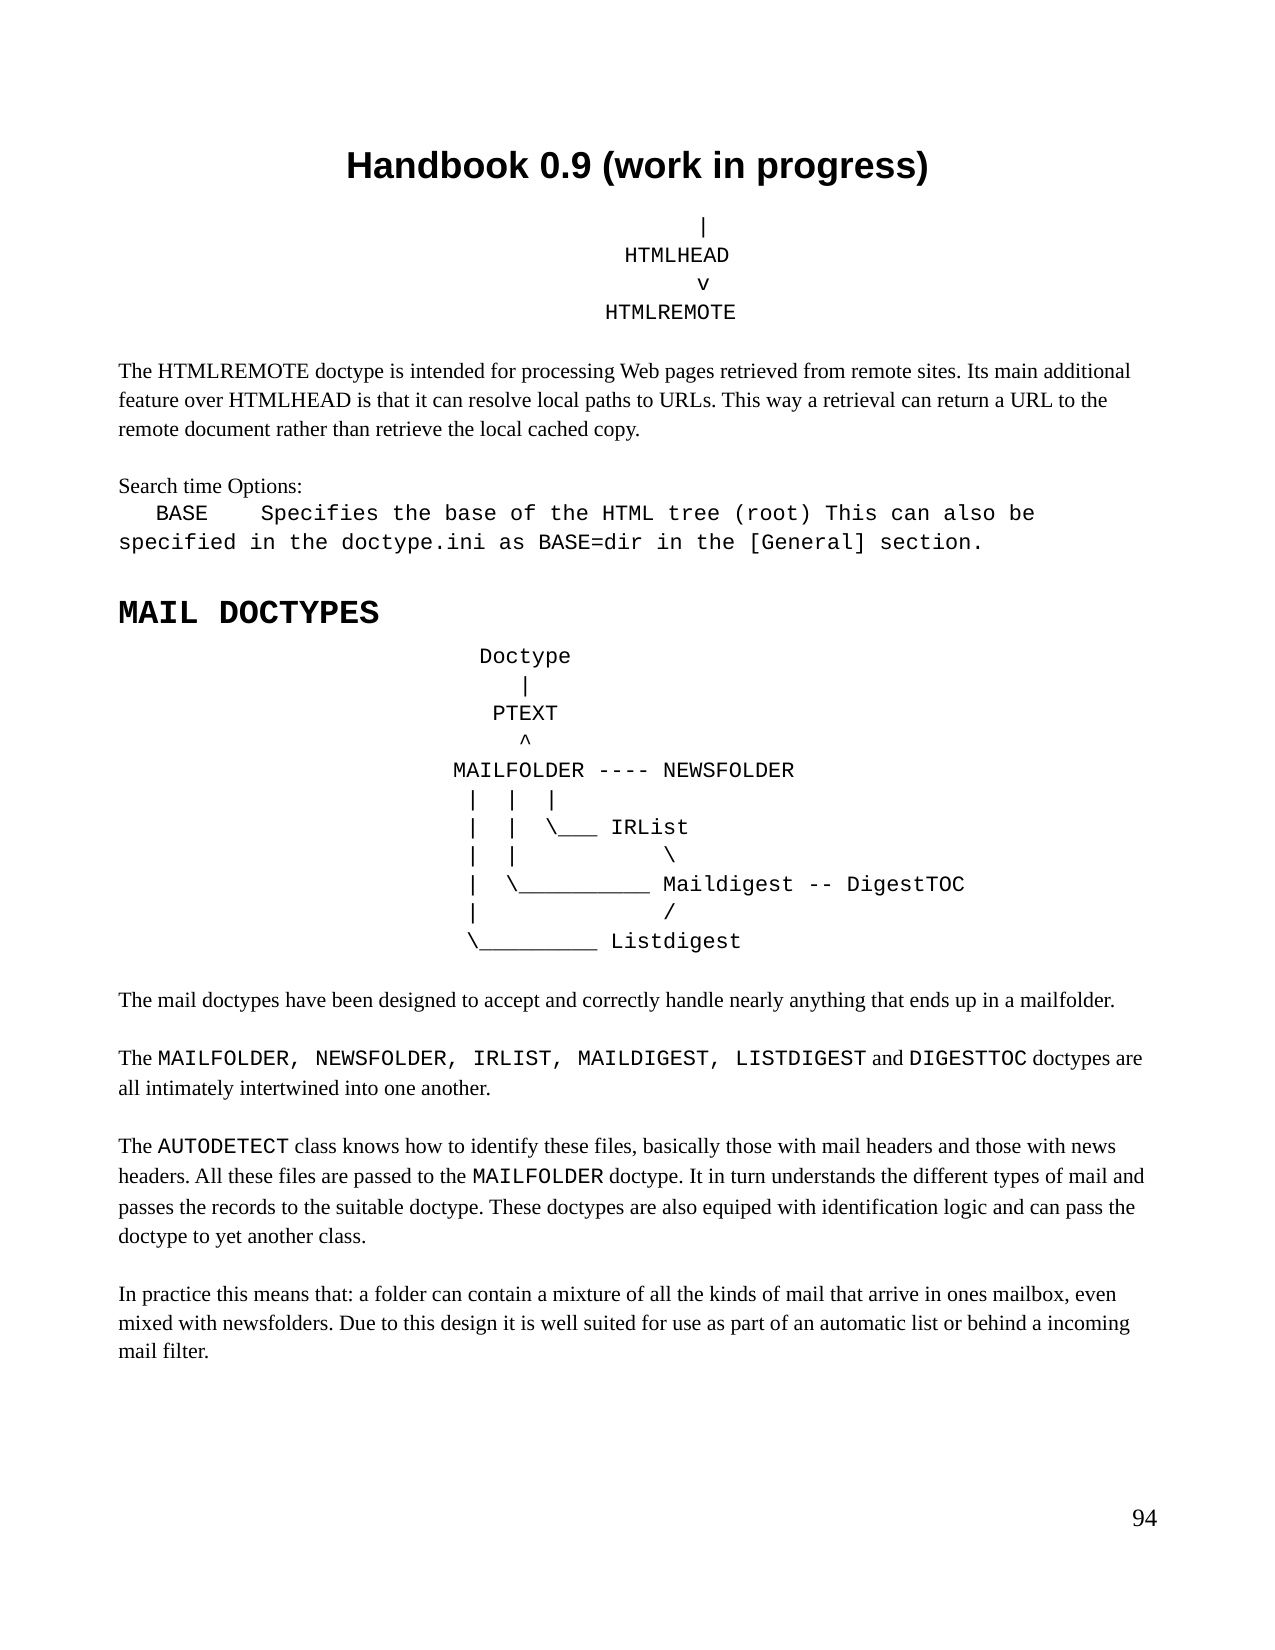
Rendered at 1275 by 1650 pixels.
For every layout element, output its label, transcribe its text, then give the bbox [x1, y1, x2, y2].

text The AUTODETECT class knows how to identify these files, basically those with mail headers and those with news headers. All these files are passed to the MAILFOLDER doctype. It in turn understands the different types of mail and passes the records to the suitable doctype. These doctypes are also equiped with identification logic and can pass the doctype to yet another class. [118, 1133, 1157, 1248]
text The MAILFOLDER, NEWSFOLDER, IRLIST, MAILDIGEST, LISTDIGEST and DIGESTTOC doctypes are all intimately intertwined into one another. [118, 1044, 1157, 1100]
text HTMLREMOTE [118, 301, 1157, 326]
text BASE Specifies the base of the HTML tree (root) This can also be specified in the doctype.ini as BASE=dir in the [General] section. [118, 502, 1157, 556]
text The mail doctypes have been designed to accept and correctly handle nearly anything that ends up in a mailfolder. [118, 987, 1157, 1012]
text MAILFOLDER ---- NEWSFOLDER [413, 759, 1157, 784]
subtitle MAIL DOCTYPES [118, 595, 1157, 633]
text PTEXT [413, 702, 1157, 727]
text ^ [413, 731, 1157, 756]
text | [118, 216, 1157, 241]
text | \__________ Maildigest -- DigestTOC [413, 873, 1157, 898]
text Doctype [413, 646, 1157, 670]
text \_________ Listdigest [413, 930, 1157, 955]
text | | \ [413, 845, 1157, 869]
text v [118, 273, 1157, 297]
text | / [413, 902, 1157, 926]
text In practice this means that: a folder can contain a mixture of all the kinds of mail that arrive in ones mailbox, even mixed with newsfolders. Due to this design it is well suited for use as part of an automatic list or behind a incoming mail filter. [118, 1281, 1157, 1364]
text Search time Options: [118, 473, 1157, 499]
text | | \___ IRList [413, 816, 1157, 841]
text HTMLHEAD [118, 244, 1157, 269]
text | | | [413, 788, 1157, 813]
text The HTMLREMOTE doctype is intended for processing Web pages retrieved from remote sites. Its main additional feature over HTMLHEAD is that it can resolve local paths to URLs. This way a retrieval can return a URL to the remote document rather than retrieve the local cached copy. [118, 358, 1157, 441]
text | [413, 674, 1157, 699]
